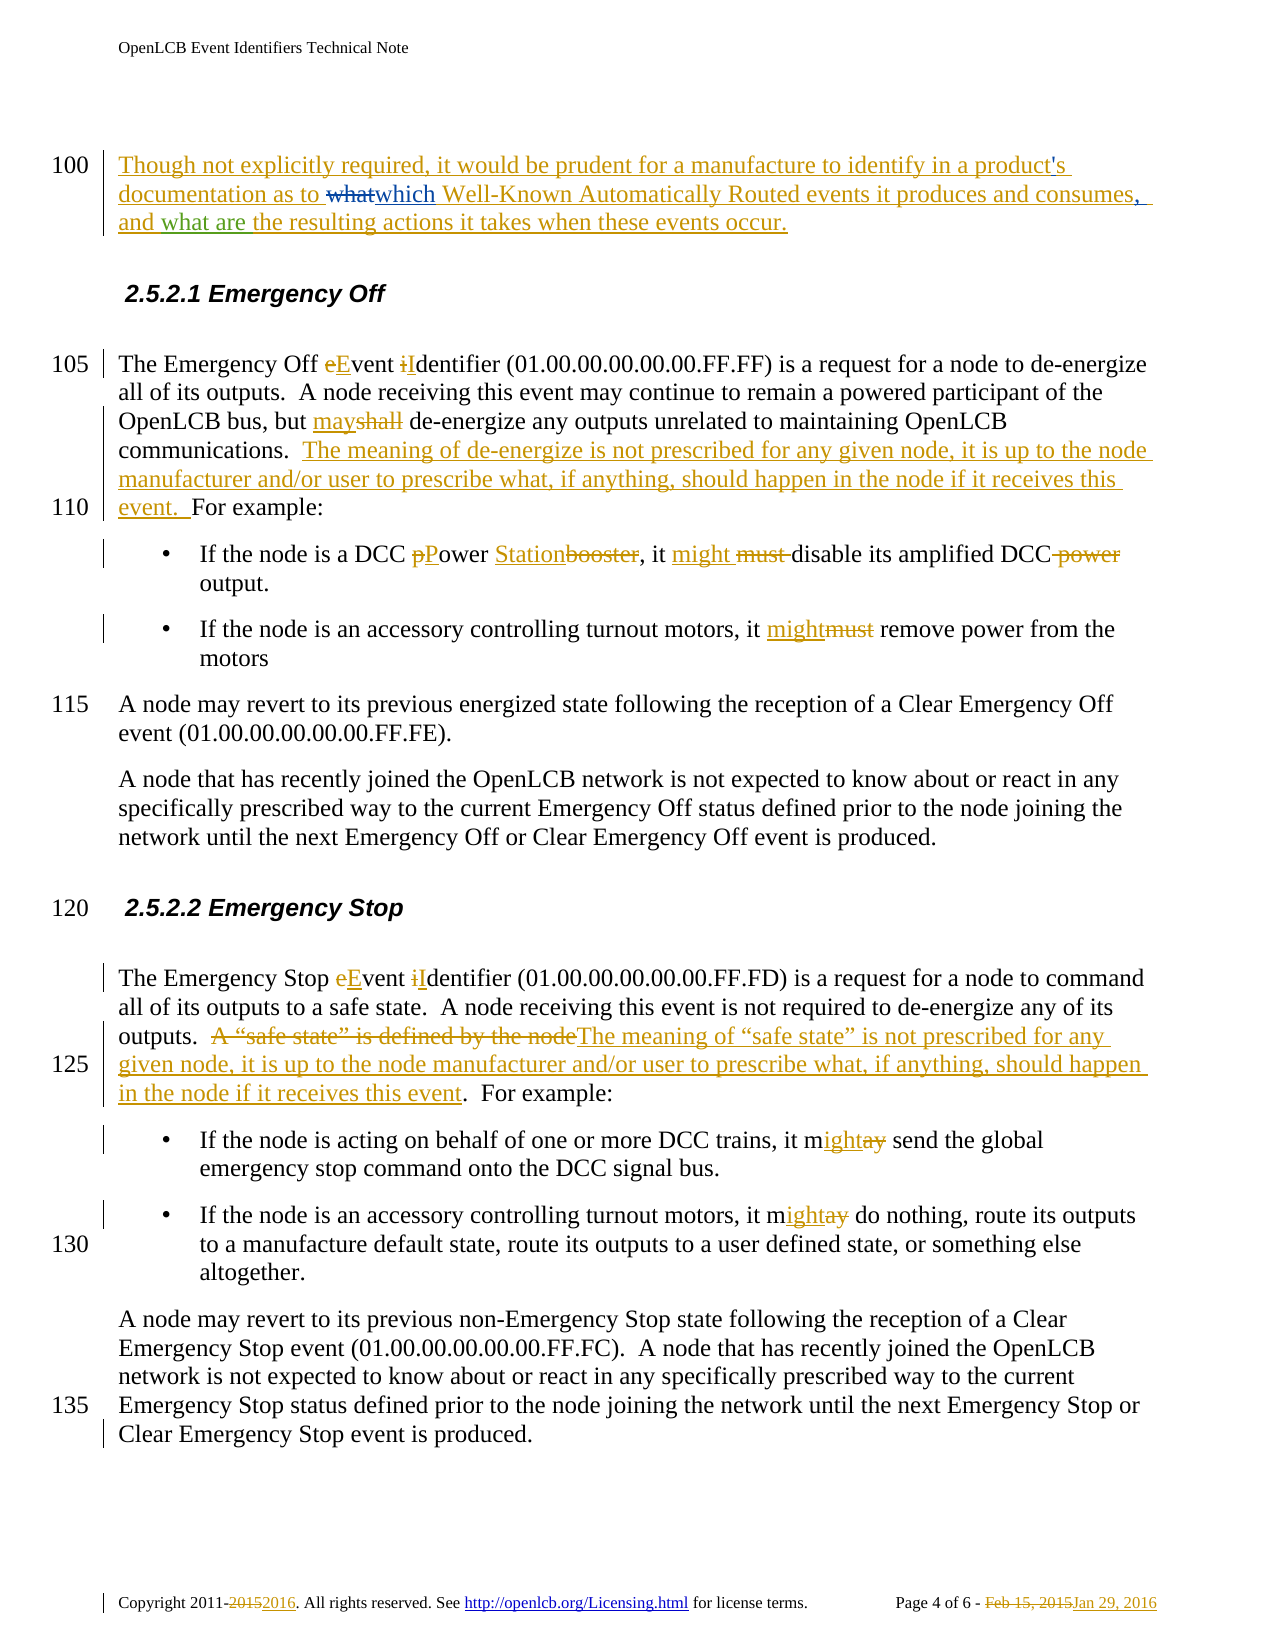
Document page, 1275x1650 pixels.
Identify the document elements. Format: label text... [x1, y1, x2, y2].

text A node may revert to its previous energized state following the reception of a Clear Emergency Off event (01.00.00.00.00.00.FF.FE). [118, 689, 1157, 747]
list If the node is acting on behalf of one or more DCC trains, it might send the global emergency stop command onto the DCC signal bus. [162, 1125, 1157, 1182]
text A node that has recently joined the OpenLCB network is not expected to know about or react in any specifically prescribed way to the current Emergency Off status defined prior to the node joining the network until the next Emergency Off or Clear Emergency Off event is produced. [118, 764, 1157, 851]
subtitle Emergency Stop [118, 893, 1157, 922]
subtitle Emergency Off [118, 279, 1157, 307]
text The Emergency Off Event Identifier (01.00.00.00.00.00.FF.FF) is a request for a node to de-energize all of its outputs. A node receiving this event may continue to remain a powered participant of the OpenLCB bus, but may de-energize any outputs unrelated to maintaining OpenLCB communications. The meaning of de-energize is not prescribed for any given node, it is up to the node manufacturer and/or user to prescribe what, if anything, should happen in the node if it receives this event. For example: [118, 349, 1157, 521]
text Though not explicitly required, it would be prudent for a manufacture to identify in a product's documentation as to which Well-Known Automatically Routed events it produces and consumes, and what are the resulting actions it takes when these events occur. [118, 150, 1157, 236]
text The Emergency Stop Event Identifier (01.00.00.00.00.00.FF.FD) is a request for a node to command all of its outputs to a safe state. A node receiving this event is not required to de-energize any of its outputs. The meaning of “safe state” is not prescribed for any given node, it is up to the node manufacturer and/or user to prescribe what, if anything, should happen in the node if it receives this event. For example: [118, 963, 1157, 1107]
list If the node is a DCC Power Station, it might disable its amplified DCC output. [162, 539, 1157, 596]
list If the node is an accessory controlling turnout motors, it might do nothing, route its outputs to a manufacture default state, route its outputs to a user defined state, or something else altogether. [162, 1200, 1157, 1286]
list If the node is an accessory controlling turnout motors, it might remove power from the motors [162, 614, 1157, 672]
text A node may revert to its previous non-Emergency Stop state following the reception of a Clear Emergency Stop event (01.00.00.00.00.00.FF.FC). A node that has recently joined the OpenLCB network is not expected to know about or react in any specifically prescribed way to the current Emergency Stop status defined prior to the node joining the network until the next Emergency Stop or Clear Emergency Stop event is produced. [118, 1304, 1157, 1448]
